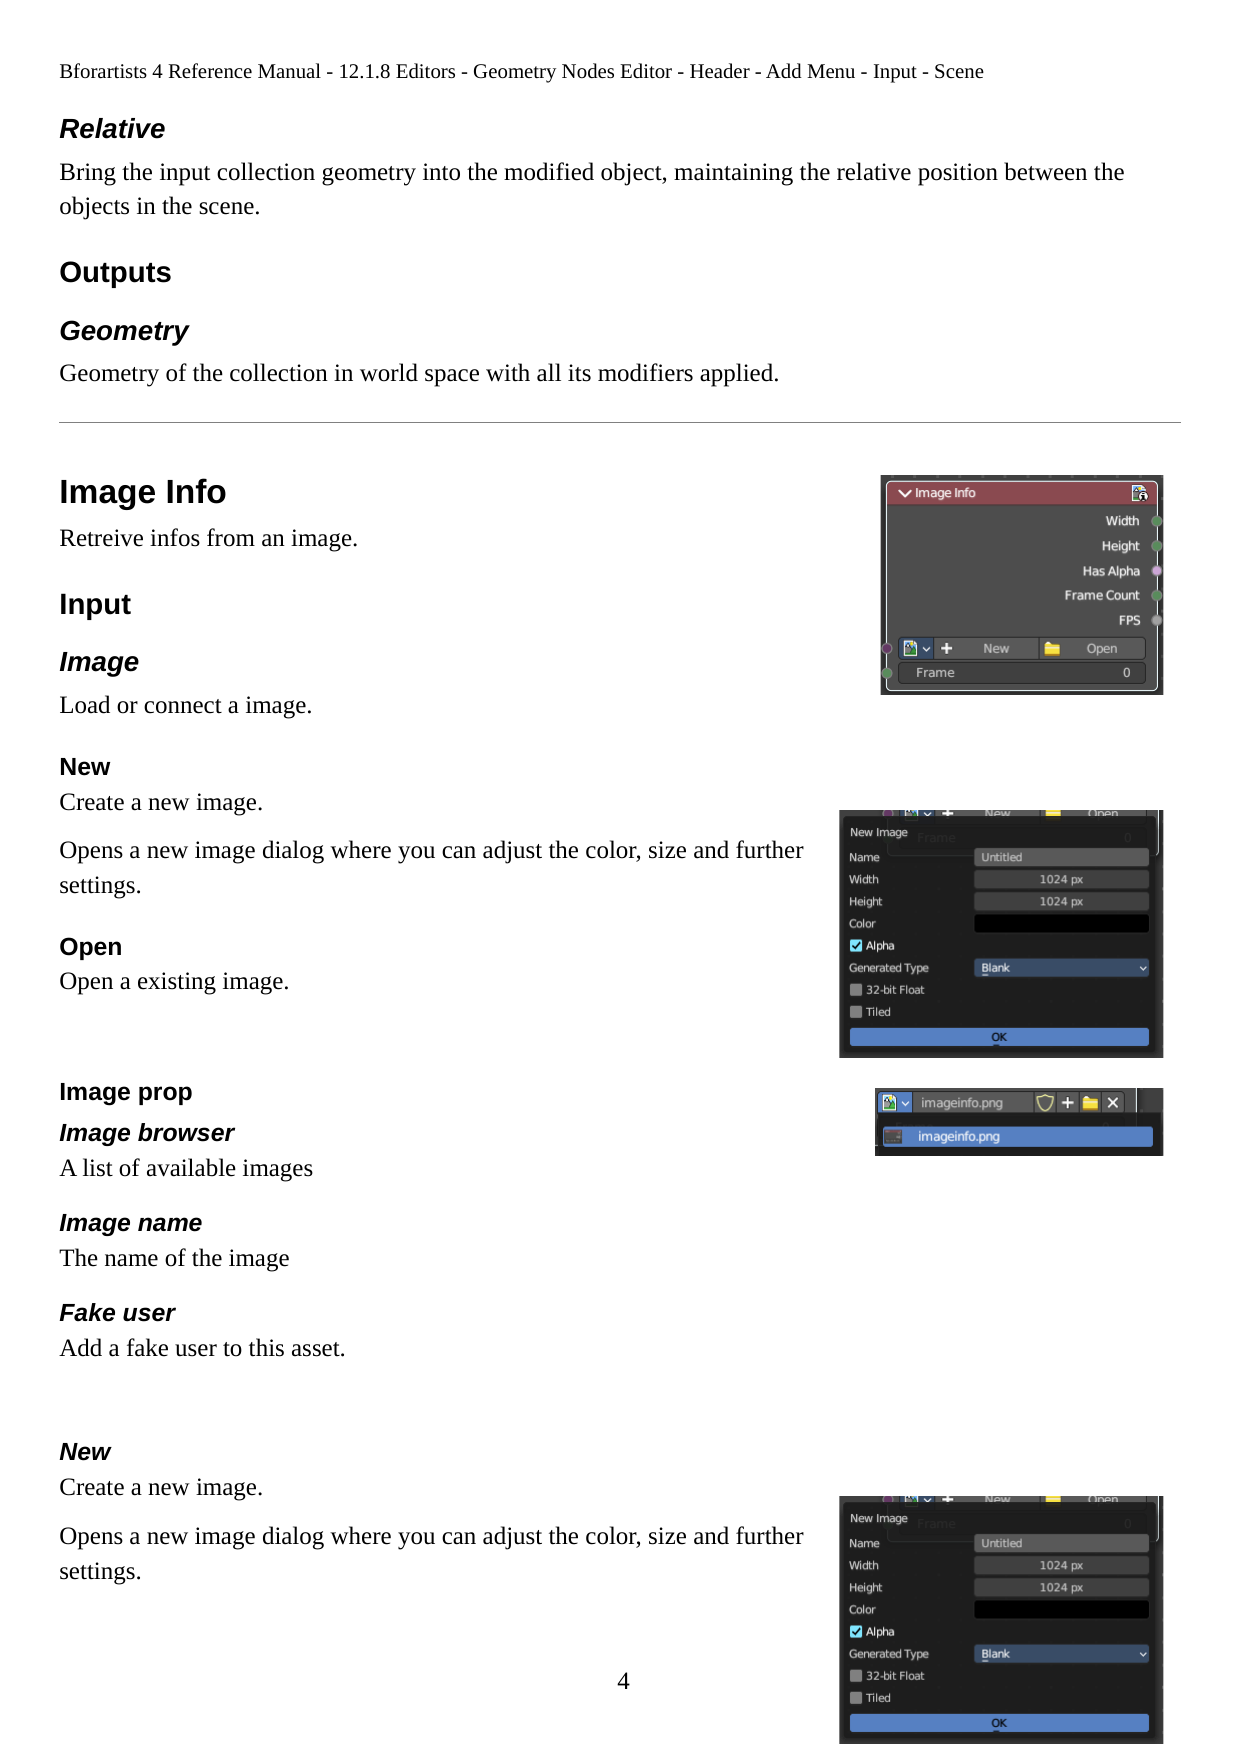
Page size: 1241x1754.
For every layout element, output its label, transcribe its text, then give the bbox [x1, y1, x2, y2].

subtitle Image browser [59, 1118, 875, 1147]
subtitle New [59, 1437, 1181, 1466]
subtitle Input [59, 587, 880, 621]
subtitle Image prop [59, 1077, 1181, 1106]
subtitle [1164, 932, 1181, 960]
picture [839, 810, 1164, 1058]
text [1164, 966, 1181, 995]
subtitle Image [59, 646, 880, 678]
text Create a new image. [59, 1472, 1181, 1501]
text Opens a new image dialog where you can adjust the color, size and further settings. [59, 1521, 839, 1584]
text The name of the image [59, 1243, 1181, 1272]
subtitle [1164, 1118, 1181, 1147]
text Load or connect a image. [59, 690, 1181, 719]
subtitle New [59, 752, 1181, 780]
text Open a existing image. [59, 966, 839, 995]
text Opens a new image dialog where you can adjust the color, size and further settings. [59, 836, 839, 899]
subtitle Fake user [59, 1298, 1181, 1327]
picture [875, 1088, 1164, 1156]
text Geometry of the collection in world space with all its modifiers applied. [59, 358, 1181, 387]
picture [880, 475, 1164, 695]
text Add a fake user to this asset. [59, 1333, 1181, 1362]
picture [839, 1496, 1164, 1744]
text Retreive infos from an image. [59, 523, 880, 552]
text A list of available images [59, 1153, 1181, 1182]
subtitle Relative [59, 113, 1181, 144]
text Bring the input collection geometry into the modified object, maintaining the relative position between the objects in the scene. [59, 157, 1181, 220]
subtitle Outputs [59, 255, 1181, 289]
text Create a new image. [59, 787, 1181, 815]
subtitle Image Info [59, 472, 1181, 511]
subtitle Open [59, 932, 839, 960]
subtitle [1164, 646, 1181, 678]
subtitle [1164, 587, 1181, 621]
subtitle Image name [59, 1208, 1181, 1237]
subtitle Geometry [59, 314, 1181, 346]
